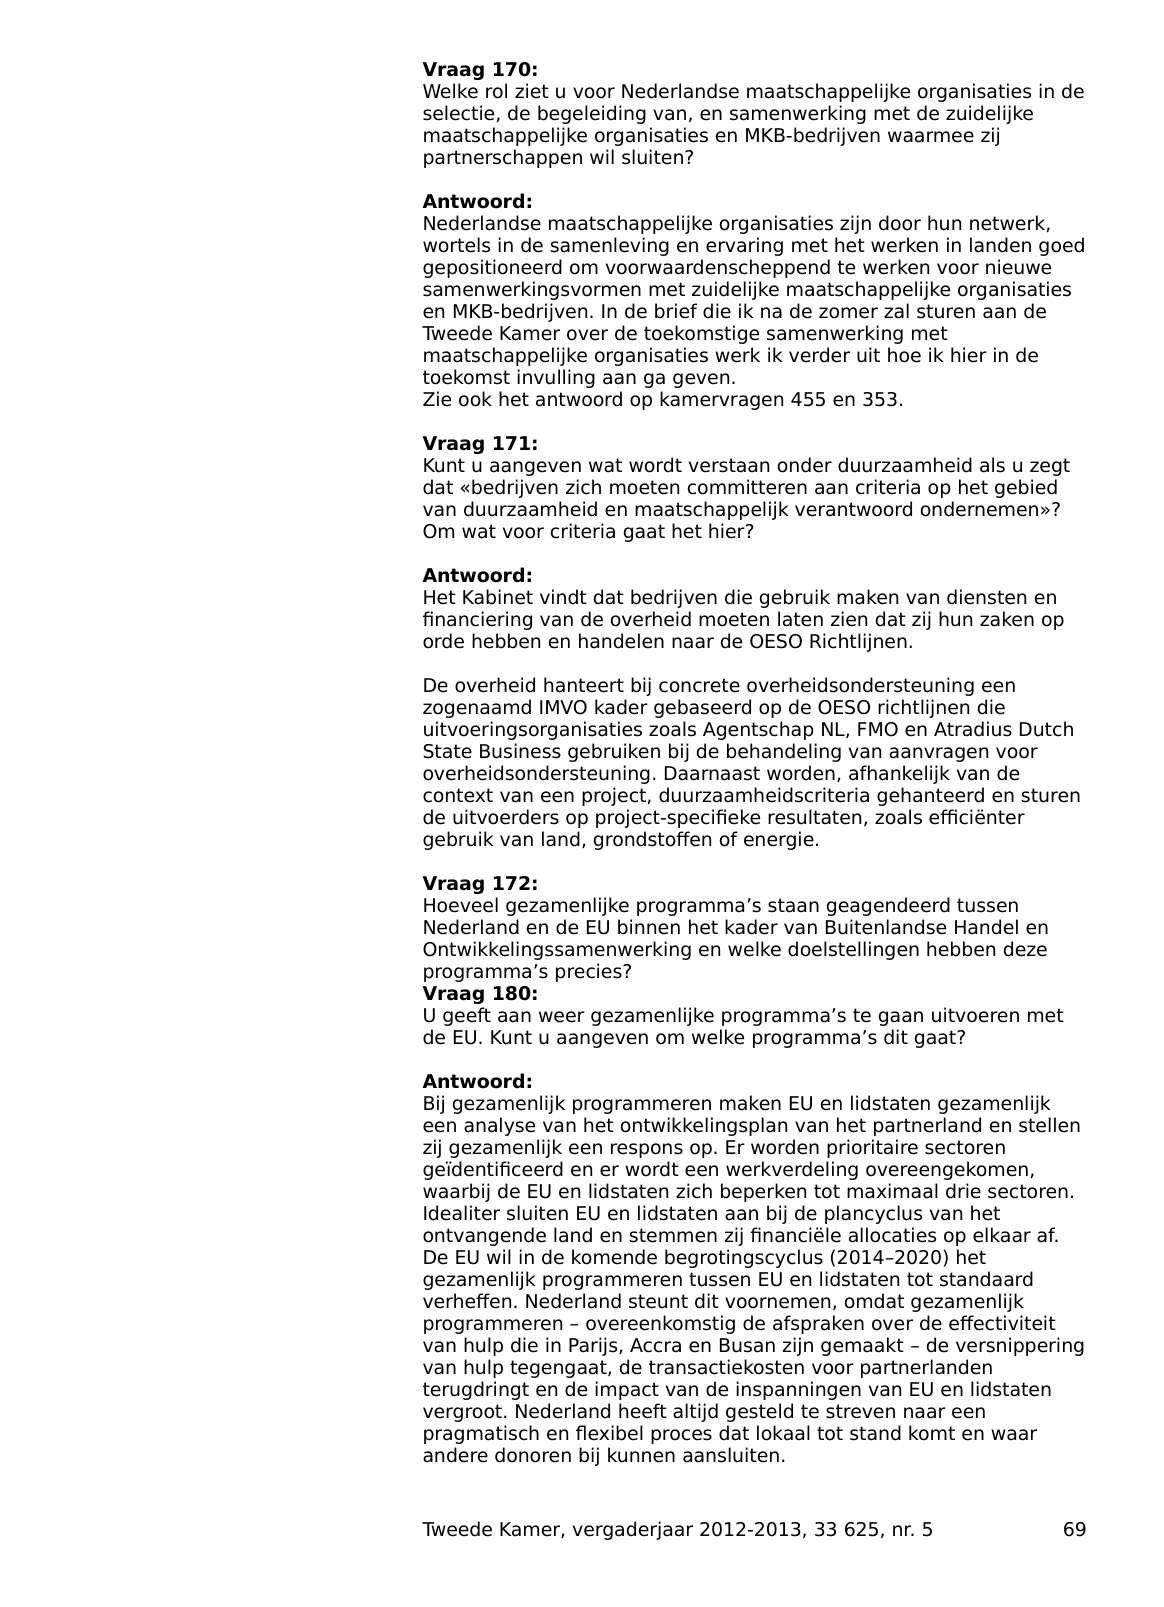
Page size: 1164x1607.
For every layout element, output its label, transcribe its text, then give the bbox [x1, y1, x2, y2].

text Vraag 171: [422, 433, 1087, 455]
text Antwoord: [422, 191, 1087, 213]
text Het Kabinet vindt dat bedrijven die gebruik maken van diensten en financiering van de overheid moeten laten zien dat zij hun zaken op orde hebben en handelen naar de OESO Richtlijnen. [422, 587, 1087, 653]
text Nederlandse maatschappelijke organisaties zijn door hun netwerk, wortels in de samenleving en ervaring met het werken in landen goed gepositioneerd om voorwaardenscheppend te werken voor nieuwe samenwerkingsvormen met zuidelijke maatschappelijke organisaties en MKB-bedrijven. In de brief die ik na de zomer zal sturen aan de Tweede Kamer over de toekomstige samenwerking met maatschappelijke organisaties werk ik verder uit hoe ik hier in de toekomst invulling aan ga geven. [422, 213, 1087, 389]
text Vraag 180: [422, 983, 1087, 1005]
text Zie ook het antwoord op kamervragen 455 en 353. [422, 389, 1087, 411]
text De overheid hanteert bij concrete overheidsondersteuning een zogenaamd IMVO kader gebaseerd op de OESO richtlijnen die uitvoeringsorganisaties zoals Agentschap NL, FMO en Atradius Dutch State Business gebruiken bij de behandeling van aanvragen voor overheidsondersteuning. Daarnaast worden, afhankelijk van de context van een project, duurzaamheidscriteria gehanteerd en sturen de uitvoerders op project-specifieke resultaten, zoals efficiënter gebruik van land, grondstoffen of energie. [422, 675, 1087, 851]
text U geeft aan weer gezamenlijke programma’s te gaan uitvoeren met de EU. Kunt u aangeven om welke programma’s dit gaat? [422, 1005, 1087, 1049]
text Kunt u aangeven wat wordt verstaan onder duurzaamheid als u zegt dat «bedrijven zich moeten committeren aan criteria op het gebied van duurzaamheid en maatschappelijk verantwoord ondernemen»? Om wat voor criteria gaat het hier? [422, 455, 1087, 543]
text Bij gezamenlijk programmeren maken EU en lidstaten gezamenlijk een analyse van het ontwikkelingsplan van het partnerland en stellen zij gezamenlijk een respons op. Er worden prioritaire sectoren geïdentificeerd en er wordt een werkverdeling overeengekomen, waarbij de EU en lidstaten zich beperken tot maximaal drie sectoren. Idealiter sluiten EU en lidstaten aan bij de plancyclus van het ontvangende land en stemmen zij financiële allocaties op elkaar af. [422, 1093, 1087, 1247]
text Antwoord: [422, 565, 1087, 587]
text Antwoord: [422, 1071, 1087, 1093]
text Vraag 170: [422, 59, 1087, 81]
text Hoeveel gezamenlijke programma’s staan geagendeerd tussen Nederland en de EU binnen het kader van Buitenlandse Handel en Ontwikkelingssamenwerking en welke doelstellingen hebben deze programma’s precies? [422, 895, 1087, 983]
text Vraag 172: [422, 873, 1087, 895]
text De EU wil in de komende begrotingscyclus (2014–2020) het gezamenlijk programmeren tussen EU en lidstaten tot standaard verheffen. Nederland steunt dit voornemen, omdat gezamenlijk programmeren – overeenkomstig de afspraken over de effectiviteit van hulp die in Parijs, Accra en Busan zijn gemaakt – de versnippering van hulp tegengaat, de transactiekosten voor partnerlanden terugdringt en de impact van de inspanningen van EU en lidstaten vergroot. Nederland heeft altijd gesteld te streven naar een pragmatisch en flexibel proces dat lokaal tot stand komt en waar andere donoren bij kunnen aansluiten. [422, 1247, 1087, 1467]
text Welke rol ziet u voor Nederlandse maatschappelijke organisaties in de selectie, de begeleiding van, en samenwerking met de zuidelijke maatschappelijke organisaties en MKB-bedrijven waarmee zij partnerschappen wil sluiten? [422, 81, 1087, 169]
